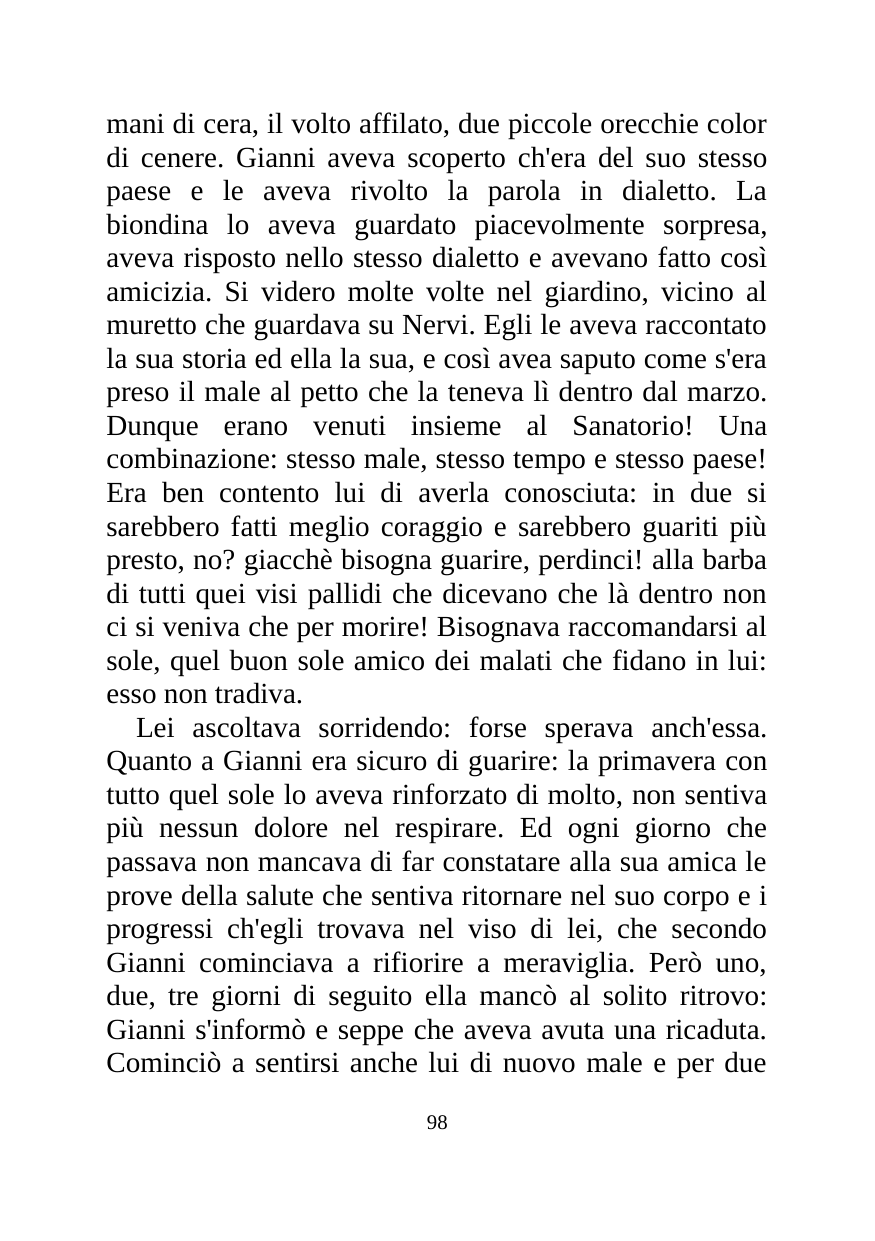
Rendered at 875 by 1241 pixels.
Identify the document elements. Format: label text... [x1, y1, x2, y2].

text Lei ascoltava sorridendo: forse sperava anch'essa. Quanto a Gianni era sicuro di guarire: la primavera con tutto quel sole lo aveva rinforzato di molto, non sentiva più nessun dolore nel respirare. Ed ogni giorno che passava non mancava di far constatare alla sua amica le prove della salute che sentiva ritornare nel suo corpo e i progressi ch'egli trovava nel viso di lei, che secondo Gianni cominciava a rifiorire a meraviglia. Però uno, due, tre giorni di seguito ella mancò al solito ritrovo: Gianni s'informò e seppe che aveva avuta una ricaduta. Cominciò a sentirsi anche lui di nuovo male e per due [106, 710, 768, 1079]
text mani di cera, il volto affilato, due piccole orecchie color di cenere. Gianni aveva scoperto ch'era del suo stesso paese e le aveva rivolto la parola in dialetto. La biondina lo aveva guardato piacevolmente sorpresa, aveva risposto nello stesso dialetto e avevano fatto così amicizia. Si videro molte volte nel giardino, vicino al muretto che guardava su Nervi. Egli le aveva raccontato la sua storia ed ella la sua, e così avea saputo come s'era preso il male al petto che la teneva lì dentro dal marzo. Dunque erano venuti insieme al Sanatorio! Una combinazione: stesso male, stesso tempo e stesso paese! Era ben contento lui di averla conosciuta: in due si sarebbero fatti meglio coraggio e sarebbero guariti più presto, no? giacchè bisogna guarire, perdinci! alla barba di tutti quei visi pallidi che dicevano che là dentro non ci si veniva che per morire! Bisognava raccomandarsi al sole, quel buon sole amico dei malati che fidano in lui: esso non tradiva. [106, 106, 768, 710]
